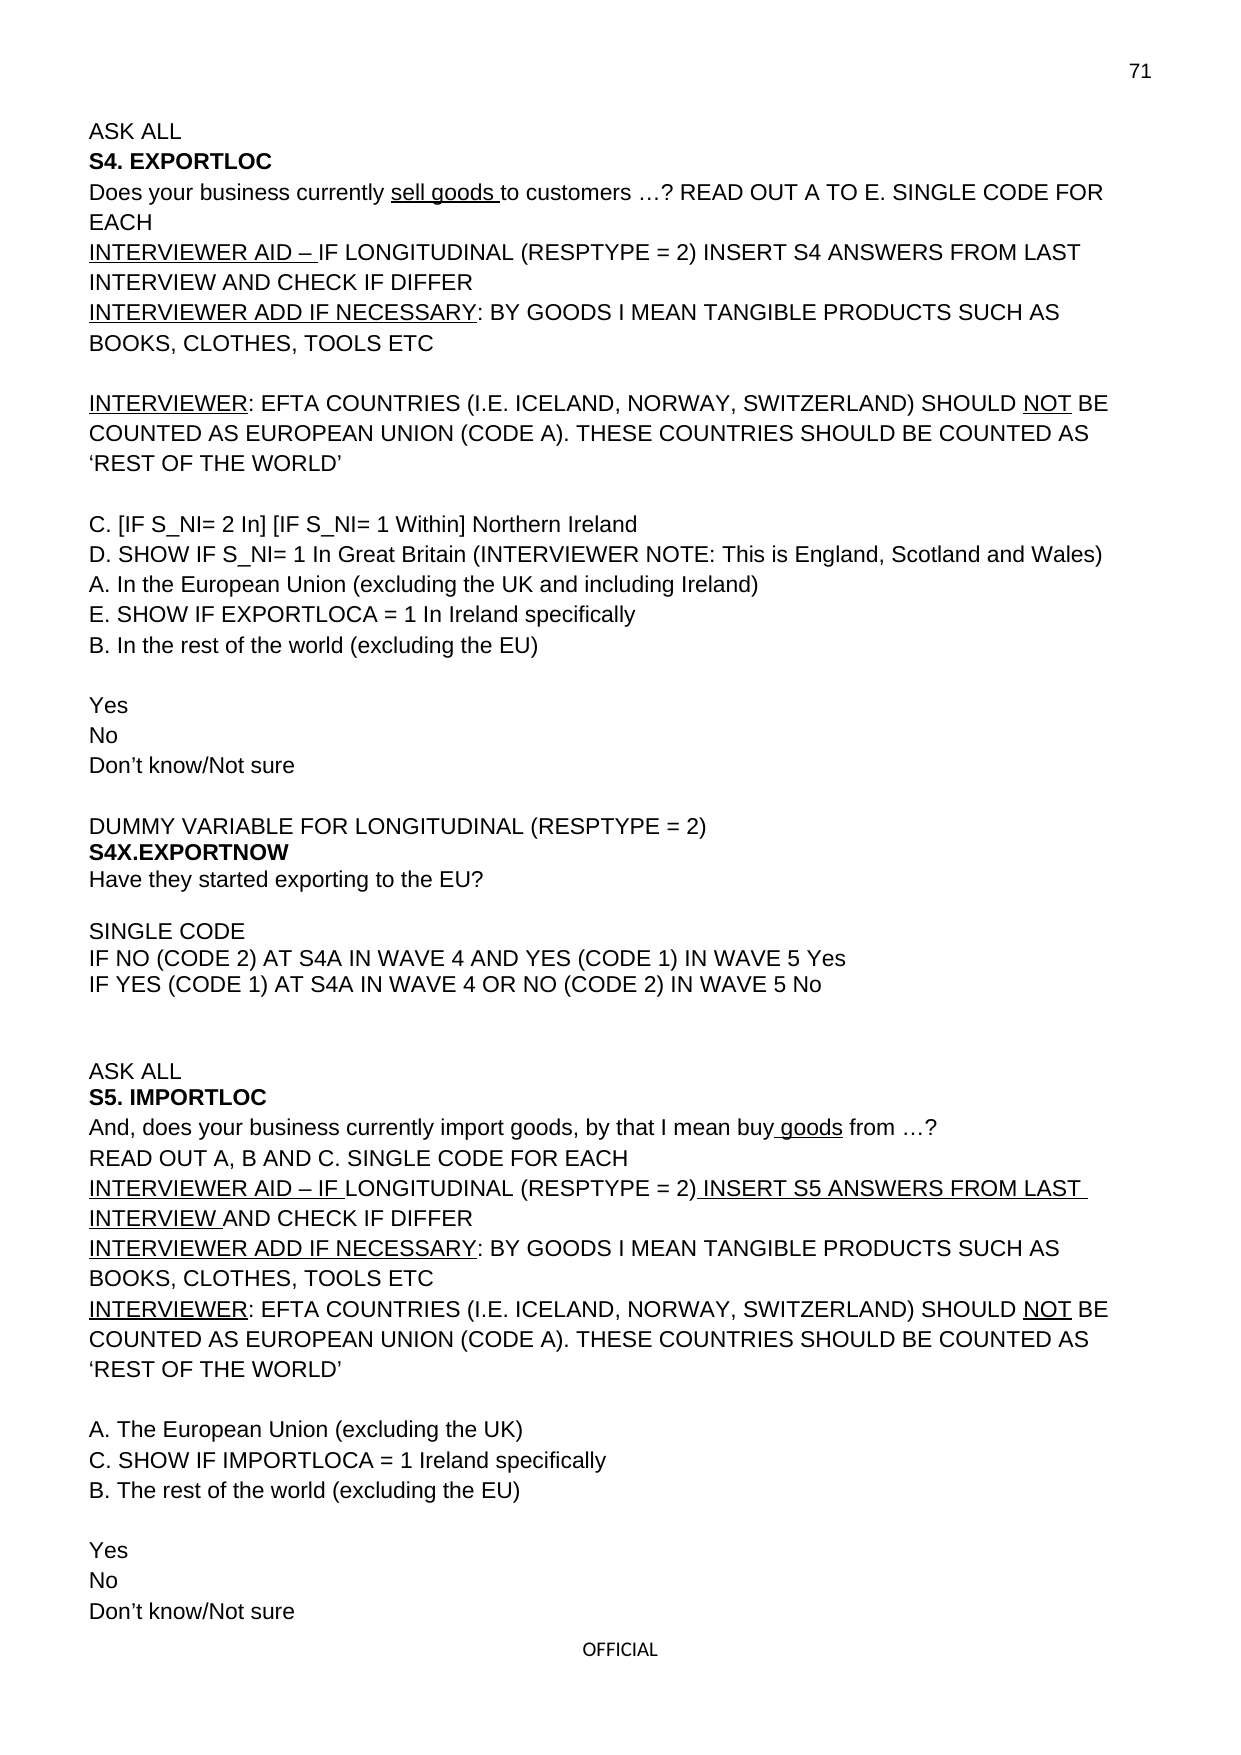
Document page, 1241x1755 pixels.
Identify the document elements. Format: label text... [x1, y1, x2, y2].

text Don’t know/Not sure [89, 1598, 1152, 1624]
text INTERVIEWER AID – IF LONGITUDINAL (RESPTYPE = 2) INSERT S4 ANSWERS FROM LAST INTERVIEW AND CHECK IF DIFFER [89, 239, 1152, 296]
text INTERVIEWER ADD IF NECESSARY: BY GOODS I MEAN TANGIBLE PRODUCTS SUCH AS BOOKS, CLOTHES, TOOLS ETC [89, 299, 1152, 356]
text ASK ALL [89, 1058, 1152, 1084]
text Yes [89, 1537, 1152, 1564]
text INTERVIEWER: EFTA COUNTRIES (I.E. ICELAND, NORWAY, SWITZERLAND) SHOULD NOT BE COUNTED AS EUROPEAN UNION (CODE A). THESE COUNTRIES SHOULD BE COUNTED AS ‘REST OF THE WORLD’ [89, 390, 1152, 477]
text Yes [89, 692, 1152, 718]
text S5. IMPORTLOC [89, 1084, 1152, 1111]
text B. The rest of the world (excluding the EU) [89, 1477, 1152, 1503]
text SINGLE CODE [89, 918, 1152, 945]
text S4X.EXPORTNOW [89, 839, 1152, 866]
text INTERVIEWER: EFTA COUNTRIES (I.E. ICELAND, NORWAY, SWITZERLAND) SHOULD NOT BE COUNTED AS EUROPEAN UNION (CODE A). THESE COUNTRIES SHOULD BE COUNTED AS ‘REST OF THE WORLD’ [89, 1296, 1152, 1382]
text A. In the European Union (excluding the UK and including Ireland) [89, 571, 1152, 598]
text Does your business currently sell goods to customers …? READ OUT A TO E. SINGLE CODE FOR EACH [89, 178, 1152, 235]
text D. SHOW IF S_NI= 1 In Great Britain (INTERVIEWER NOTE: This is England, Scotland and Wales) [89, 541, 1152, 567]
text B. In the rest of the world (excluding the EU) [89, 632, 1152, 658]
text C. SHOW IF IMPORTLOCA = 1 Ireland specifically [89, 1447, 1152, 1473]
text No [89, 1567, 1152, 1594]
text Don’t know/Not sure [89, 752, 1152, 779]
text No [89, 722, 1152, 749]
text IF NO (CODE 2) AT S4A IN WAVE 4 AND YES (CODE 1) IN WAVE 5 Yes [89, 945, 1152, 971]
text And, does your business currently import goods, by that I mean buy goods from …? [89, 1114, 1152, 1141]
text INTERVIEWER ADD IF NECESSARY: BY GOODS I MEAN TANGIBLE PRODUCTS SUCH AS BOOKS, CLOTHES, TOOLS ETC [89, 1235, 1152, 1292]
text ASK ALL [89, 118, 1152, 144]
text Have they started exporting to the EU? [89, 866, 1152, 892]
text DUMMY VARIABLE FOR LONGITUDINAL (RESPTYPE = 2) [89, 813, 1152, 839]
text E. SHOW IF EXPORTLOCA = 1 In Ireland specifically [89, 601, 1152, 628]
text A. The European Union (excluding the UK) [89, 1416, 1152, 1443]
text C. [IF S_NI= 2 In] [IF S_NI= 1 Within] Northern Ireland [89, 511, 1152, 537]
text INTERVIEWER AID – IF LONGITUDINAL (RESPTYPE = 2) INSERT S5 ANSWERS FROM LAST INTERVIEW AND CHECK IF DIFFER [89, 1175, 1152, 1231]
text READ OUT A, B AND C. SINGLE CODE FOR EACH [89, 1144, 1152, 1171]
text S4. EXPORTLOC [89, 148, 1152, 175]
text IF YES (CODE 1) AT S4A IN WAVE 4 OR NO (CODE 2) IN WAVE 5 No [89, 971, 1152, 997]
